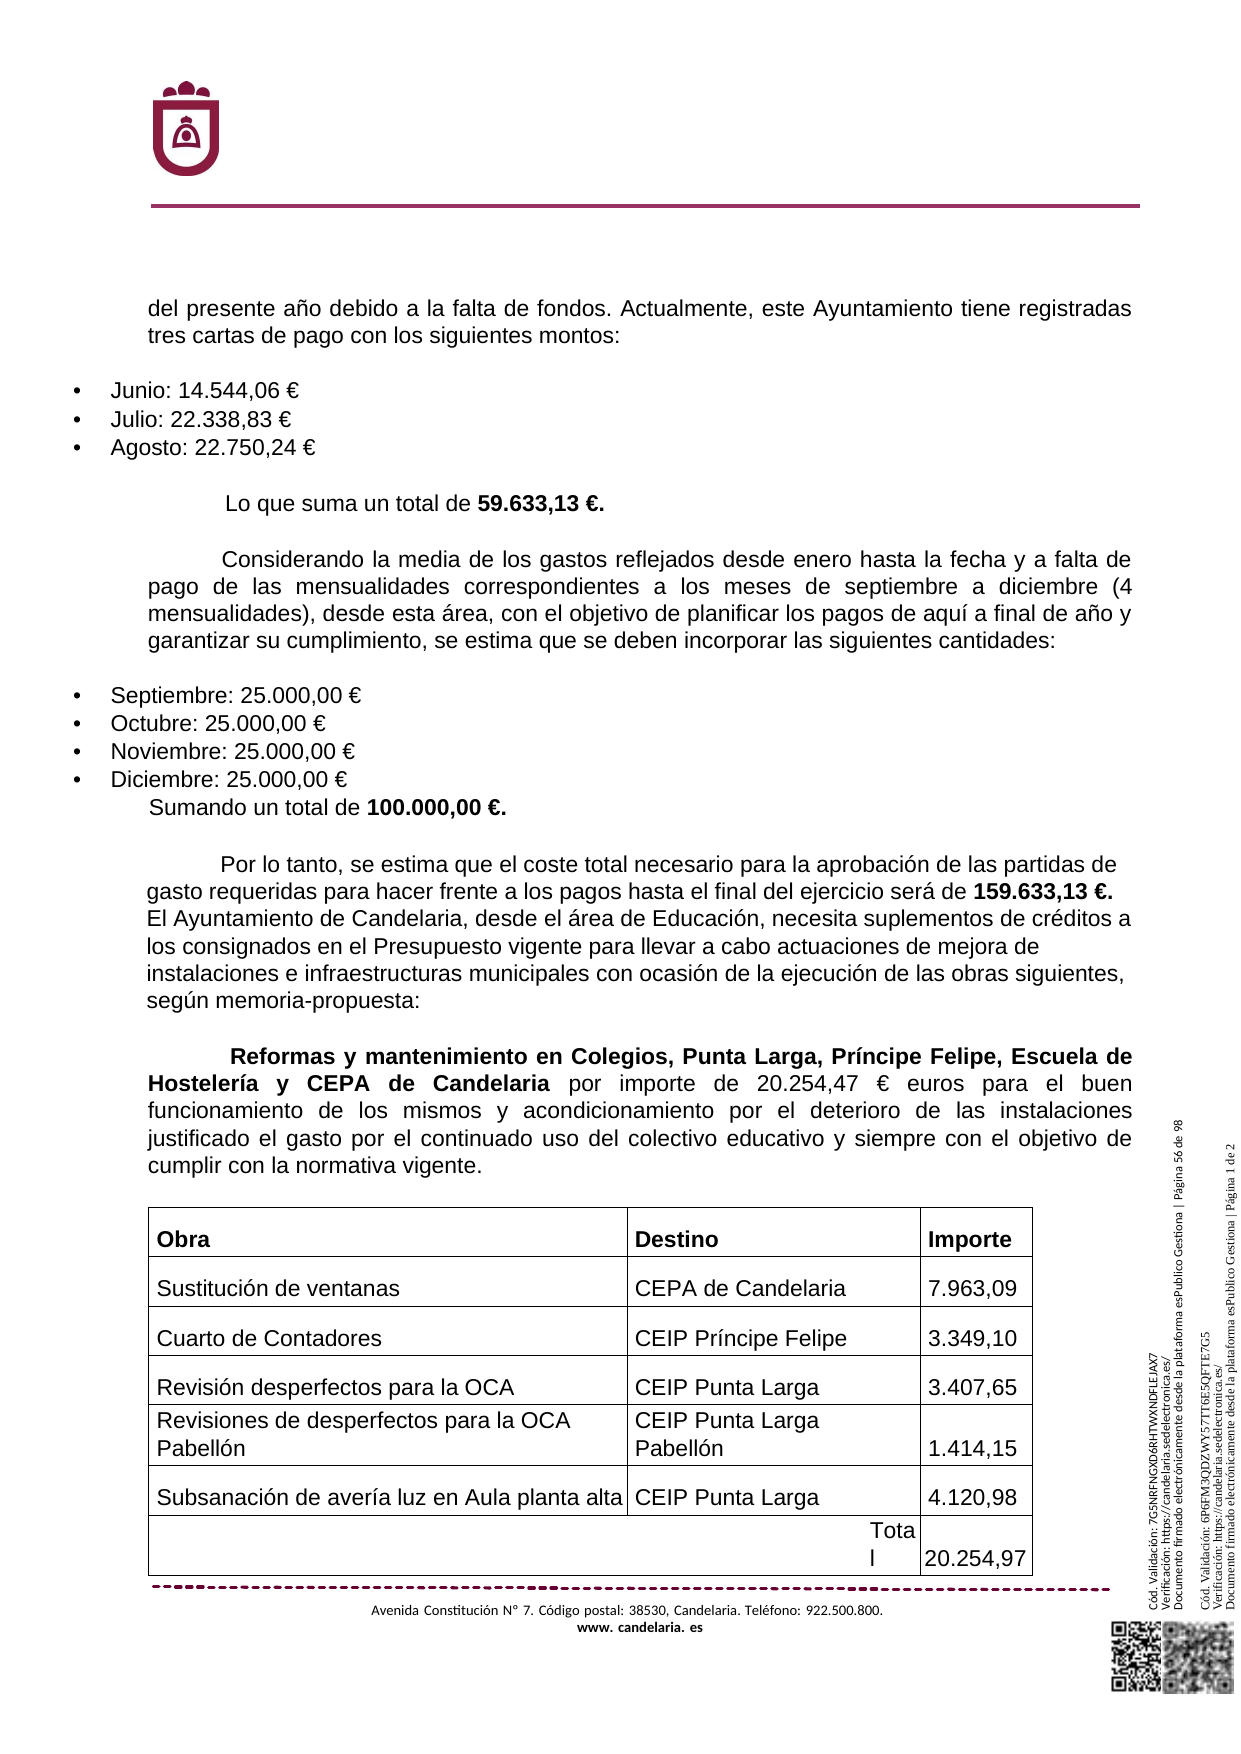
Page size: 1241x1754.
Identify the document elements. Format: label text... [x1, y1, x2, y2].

table_cell [870, 1257, 920, 1306]
table_cell [149, 1516, 869, 1575]
table_cell CEIP Punta Larga Pabellón [628, 1405, 869, 1465]
table_header Destino [628, 1208, 869, 1256]
table_cell Total [870, 1516, 920, 1575]
table_cell Revisiones de desperfectos para la OCA Pabellón [149, 1405, 627, 1465]
table_cell CEIP Punta Larga [628, 1356, 869, 1404]
table_cell Cuarto de Contadores [149, 1307, 627, 1355]
table_cell [870, 1405, 920, 1465]
table_cell CEIP Príncipe Felipe [628, 1307, 869, 1355]
table_header Obra [149, 1208, 627, 1256]
list Junio: 14.544,06 € [73, 377, 1144, 404]
list Agosto: 22.750,24 € [73, 433, 1144, 460]
table_cell Subsanación de avería luz en Aula planta alta [149, 1466, 627, 1514]
table_cell Sustitución de ventanas [149, 1257, 627, 1306]
table_cell CEPA de Candelaria [628, 1257, 869, 1306]
table_cell Revisión desperfectos para la OCA [149, 1356, 627, 1404]
table_cell 3.407,65 [921, 1356, 1032, 1404]
table_cell [870, 1466, 920, 1514]
table_header [870, 1208, 920, 1256]
list Octubre: 25.000,00 € [73, 710, 1144, 737]
table_cell CEIP Punta Larga [628, 1466, 869, 1514]
list Noviembre: 25.000,00 € [73, 738, 1144, 765]
text Sumando un total de 100.000,00 €. [149, 794, 1144, 821]
table_cell [870, 1307, 920, 1355]
table_header Importe [921, 1208, 1032, 1256]
text del presente año debido a la falta de fondos. Actualmente, este Ayuntamiento tiene registradas tres cartas de pago con los siguientes montos: [148, 295, 1133, 349]
table_cell 3.349,10 [921, 1307, 1032, 1355]
list Septiembre: 25.000,00 € [73, 682, 1144, 709]
text Reformas y mantenimiento en Colegios, Punta Larga, Príncipe Felipe, Escuela de Hostelería y CEPA de Candelaria por importe de 20.254,47 € euros para el buen funcionamiento de los mismos y acondicionamiento por el deterioro de las instalaciones justificado el gasto por el continuado uso del colectivo educativo y siempre con el objetivo de cumplir con la normativa vigente. [148, 1043, 1133, 1178]
table_cell 4.120,98 [921, 1466, 1032, 1514]
list Julio: 22.338,83 € [73, 406, 1144, 432]
table_cell [870, 1356, 920, 1404]
table_cell 1.414,15 [921, 1405, 1032, 1465]
table_cell 7.963,09 [921, 1257, 1032, 1306]
text Por lo tanto, se estima que el coste total necesario para la aprobación de las partidas de gasto requeridas para hacer frente a los pagos hasta el final del ejercicio será de 159.633,13 €. El Ayuntamiento de Candelaria, desde el área de Educación, necesita suplementos de créditos a los consignados en el Presupuesto vigente para llevar a cabo actuaciones de mejora de instalaciones e infraestructuras municipales con ocasión de la ejecución de las obras siguientes, según memoria-propuesta: [146, 851, 1144, 1014]
table_cell 20.254,97 [921, 1516, 1032, 1575]
text Lo que suma un total de 59.633,13 €. [225, 490, 1144, 516]
list Diciembre: 25.000,00 € [73, 766, 1144, 793]
text Considerando la media de los gastos reflejados desde enero hasta la fecha y a falta de pago de las mensualidades correspondientes a los meses de septiembre a diciembre (4 mensualidades), desde esta área, con el objetivo de planificar los pagos de aquí a final de año y garantizar su cumplimiento, se estima que se deben incorporar las siguientes cantidades: [148, 546, 1133, 653]
